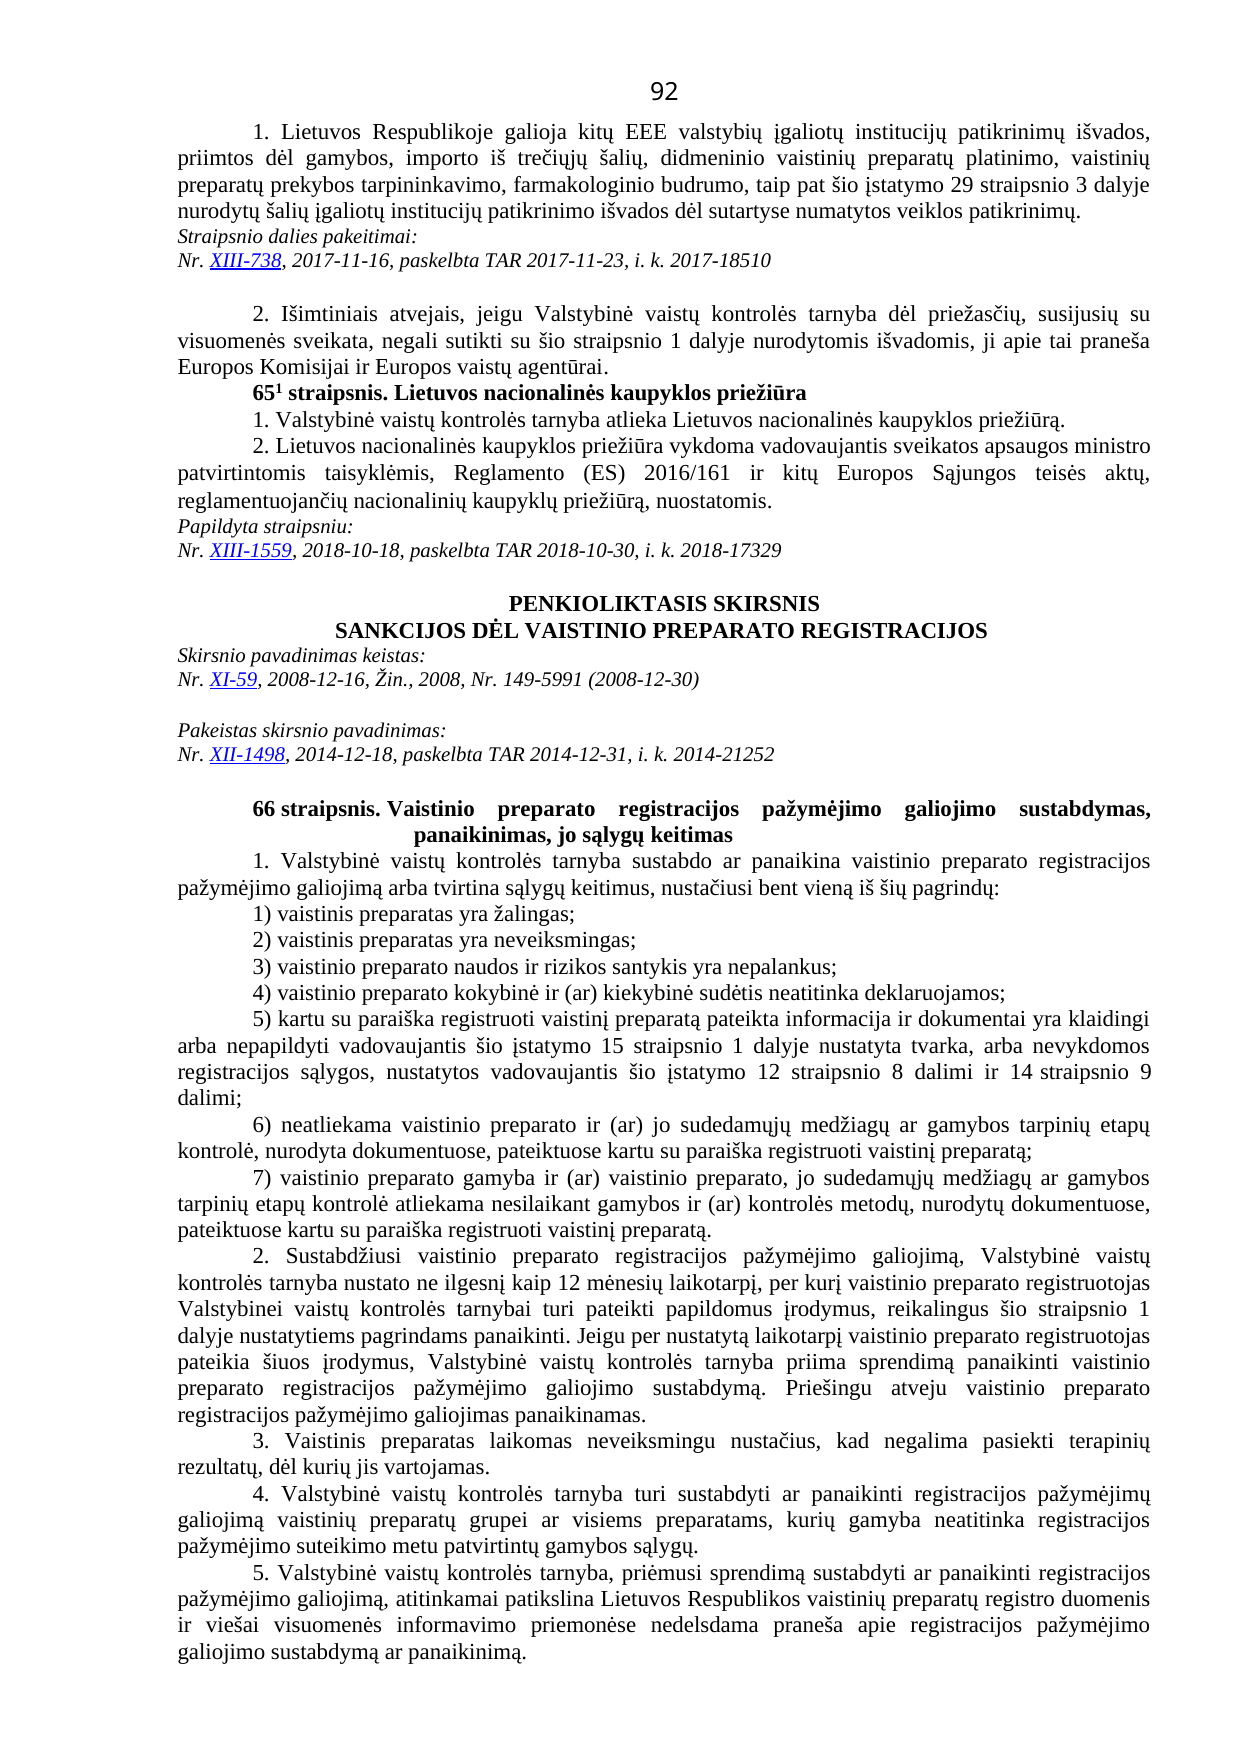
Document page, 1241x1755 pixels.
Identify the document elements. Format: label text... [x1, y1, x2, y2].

text 5. Valstybinė vaistų kontrolės tarnyba, priėmusi sprendimą sustabdyti ar panaikinti registracijos pažymėjimo galiojimą, atitinkamai patikslina Lietuvos Respublikos vaistinių preparatų registro duomenis ir viešai visuomenės informavimo priemonėse nedelsdama praneša apie registracijos pažymėjimo galiojimo sustabdymą ar panaikinimą. [177, 1559, 1152, 1664]
text SANKCIJOS DĖL VAISTINIO PREPARATO REGISTRACIJOS [177, 617, 1152, 643]
text 66 straipsnis. Vaistinio preparato registracijos pažymėjimo galiojimo sustabdymas, panaikinimas, jo sąlygų keitimas [252, 794, 1152, 847]
text 2. Lietuvos nacionalinės kaupyklos priežiūra vykdoma vadovaujantis sveikatos apsaugos ministro patvirtintomis taisyklėmis, Reglamento (ES) 2016/161 ir kitų Europos Sąjungos teisės aktų, reglamentuojančių nacionalinių kaupyklų priežiūrą, nuostatomis. [177, 432, 1152, 514]
text Nr. XIII-738, 2017-11-16, paskelbta TAR 2017-11-23, i. k. 2017-18510 [177, 248, 1152, 272]
text 2) vaistinis preparatas yra neveiksmingas; [177, 926, 1152, 953]
text Nr. XII-1498, 2014-12-18, paskelbta TAR 2014-12-31, i. k. 2014-21252 [177, 742, 1152, 766]
text Skirsnio pavadinimas keistas: [177, 643, 1152, 667]
text Nr. XI-59, 2008-12-16, Žin., 2008, Nr. 149-5991 (2008-12-30) [177, 667, 1152, 691]
text 651 straipsnis. Lietuvos nacionalinės kaupyklos priežiūra [177, 379, 1152, 406]
text 3. Vaistinis preparatas laikomas neveiksmingu nustačius, kad negalima pasiekti terapinių rezultatų, dėl kurių jis vartojamas. [177, 1427, 1152, 1480]
text 1) vaistinis preparatas yra žalingas; [177, 900, 1152, 926]
text 1. Valstybinė vaistų kontrolės tarnyba atlieka Lietuvos nacionalinės kaupyklos priežiūrą. [177, 406, 1152, 432]
text Pakeistas skirsnio pavadinimas: [177, 718, 1152, 742]
text Papildyta straipsniu: [177, 514, 1152, 538]
text 2. Sustabdžiusi vaistinio preparato registracijos pažymėjimo galiojimą, Valstybinė vaistų kontrolės tarnyba nustato ne ilgesnį kaip 12 mėnesių laikotarpį, per kurį vaistinio preparato registruotojas Valstybinei vaistų kontrolės tarnybai turi pateikti papildomus įrodymus, reikalingus šio straipsnio 1 dalyje nustatytiems pagrindams panaikinti. Jeigu per nustatytą laikotarpį vaistinio preparato registruotojas pateikia šiuos įrodymus, Valstybinė vaistų kontrolės tarnyba priima sprendimą panaikinti vaistinio preparato registracijos pažymėjimo galiojimo sustabdymą. Priešingu atveju vaistinio preparato registracijos pažymėjimo galiojimas panaikinamas. [177, 1243, 1152, 1427]
text 4) vaistinio preparato kokybinė ir (ar) kiekybinė sudėtis neatitinka deklaruojamos; [177, 979, 1152, 1005]
text 2. Išimtiniais atvejais, jeigu Valstybinė vaistų kontrolės tarnyba dėl priežasčių, susijusių su visuomenės sveikata, negali sutikti su šio straipsnio 1 dalyje nurodytomis išvadomis, ji apie tai praneša Europos Komisijai ir Europos vaistų agentūrai. [177, 300, 1152, 379]
text PENKIOLIKTASIS SKIRSNIS [177, 591, 1152, 617]
text Straipsnio dalies pakeitimai: [177, 223, 1152, 248]
text 6) neatliekama vaistinio preparato ir (ar) jo sudedamųjų medžiagų ar gamybos tarpinių etapų kontrolė, nurodyta dokumentuose, pateiktuose kartu su paraiška registruoti vaistinį preparatą; [177, 1111, 1152, 1163]
text 1. Valstybinė vaistų kontrolės tarnyba sustabdo ar panaikina vaistinio preparato registracijos pažymėjimo galiojimą arba tvirtina sąlygų keitimus, nustačiusi bent vieną iš šių pagrindų: [177, 847, 1152, 900]
text 4. Valstybinė vaistų kontrolės tarnyba turi sustabdyti ar panaikinti registracijos pažymėjimų galiojimą vaistinių preparatų grupei ar visiems preparatams, kurių gamyba neatitinka registracijos pažymėjimo suteikimo metu patvirtintų gamybos sąlygų. [177, 1480, 1152, 1559]
text 3) vaistinio preparato naudos ir rizikos santykis yra nepalankus; [177, 953, 1152, 979]
text Nr. XIII-1559, 2018-10-18, paskelbta TAR 2018-10-30, i. k. 2018-17329 [177, 538, 1152, 562]
text 7) vaistinio preparato gamyba ir (ar) vaistinio preparato, jo sudedamųjų medžiagų ar gamybos tarpinių etapų kontrolė atliekama nesilaikant gamybos ir (ar) kontrolės metodų, nurodytų dokumentuose, pateiktuose kartu su paraiška registruoti vaistinį preparatą. [177, 1163, 1152, 1243]
text 5) kartu su paraiška registruoti vaistinį preparatą pateikta informacija ir dokumentai yra klaidingi arba nepapildyti vadovaujantis šio įstatymo 15 straipsnio 1 dalyje nustatyta tvarka, arba nevykdomos registracijos sąlygos, nustatytos vadovaujantis šio įstatymo 12 straipsnio 8 dalimi ir 14 straipsnio 9 dalimi; [177, 1005, 1152, 1111]
text 1. Lietuvos Respublikoje galioja kitų EEE valstybių įgaliotų institucijų patikrinimų išvados, priimtos dėl gamybos, importo iš trečiųjų šalių, didmeninio vaistinių preparatų platinimo, vaistinių preparatų prekybos tarpininkavimo, farmakologinio budrumo, taip pat šio įstatymo 29 straipsnio 3 dalyje nurodytų šalių įgaliotų institucijų patikrinimo išvados dėl sutartyse numatytos veiklos patikrinimų. [177, 118, 1152, 223]
